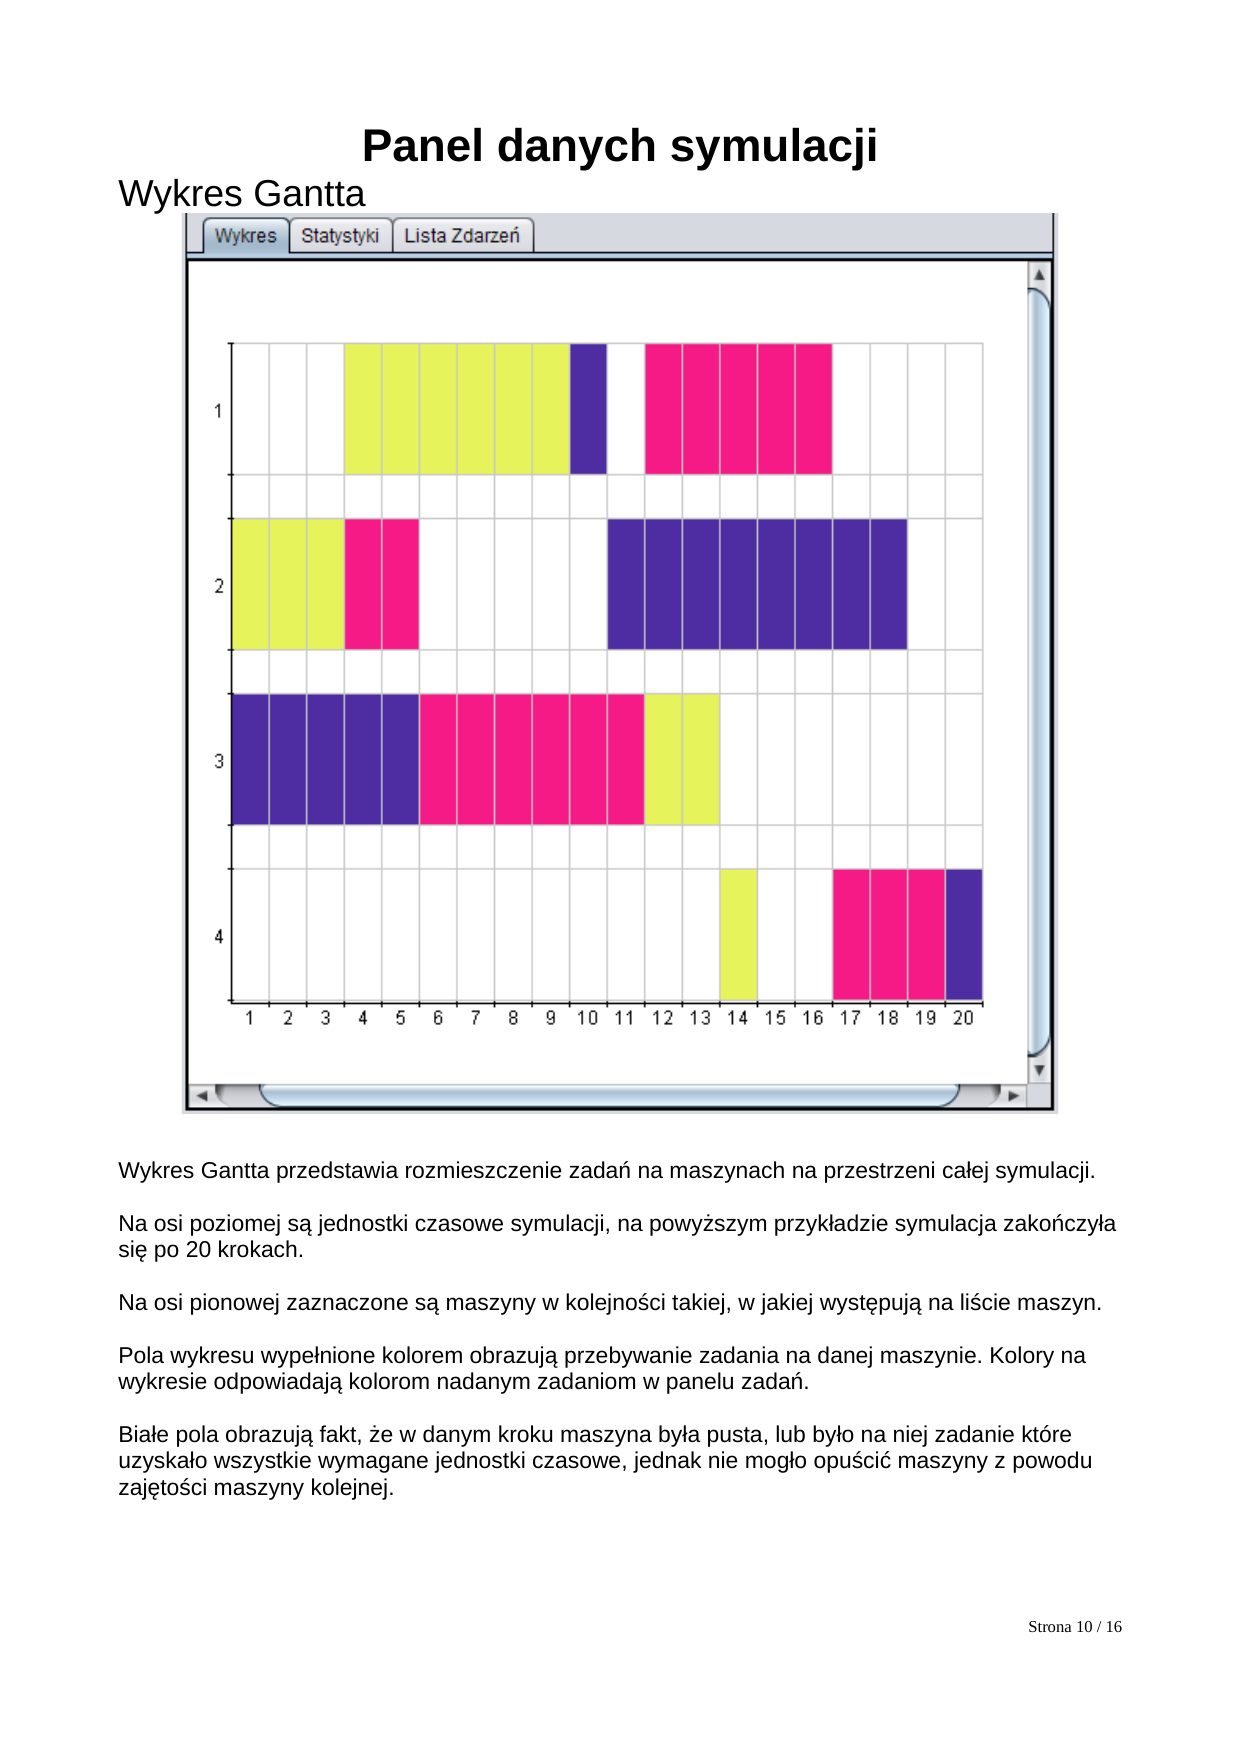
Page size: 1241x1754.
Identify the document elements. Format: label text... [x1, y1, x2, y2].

picture [181, 213, 1059, 1114]
text Pola wykresu wypełnione kolorem obrazują przebywanie zadania na danej maszynie. Kolory na wykresie odpowiadają kolorom nadanym zadaniom w panelu zadań. [118, 1342, 1122, 1394]
text Na osi poziomej są jednostki czasowe symulacji, na powyższym przykładzie symulacja zakończyła się po 20 krokach. [118, 1210, 1122, 1263]
text Na osi pionowej zaznaczone są maszyny w kolejności takiej, w jakiej występują na liście maszyn. [118, 1289, 1122, 1315]
text Białe pola obrazują fakt, że w danym kroku maszyna była pusta, lub było na niej zadanie które uzyskało wszystkie wymagane jednostki czasowe, jednak nie mogło opuścić maszyny z powodu zajętości maszyny kolejnej. [118, 1421, 1122, 1500]
text Panel danych symulacji [118, 118, 1122, 171]
text Wykres Gantta przedstawia rozmieszczenie zadań na maszynach na przestrzeni całej symulacji. [118, 1157, 1122, 1183]
text Wykres Gantta [118, 171, 1122, 214]
